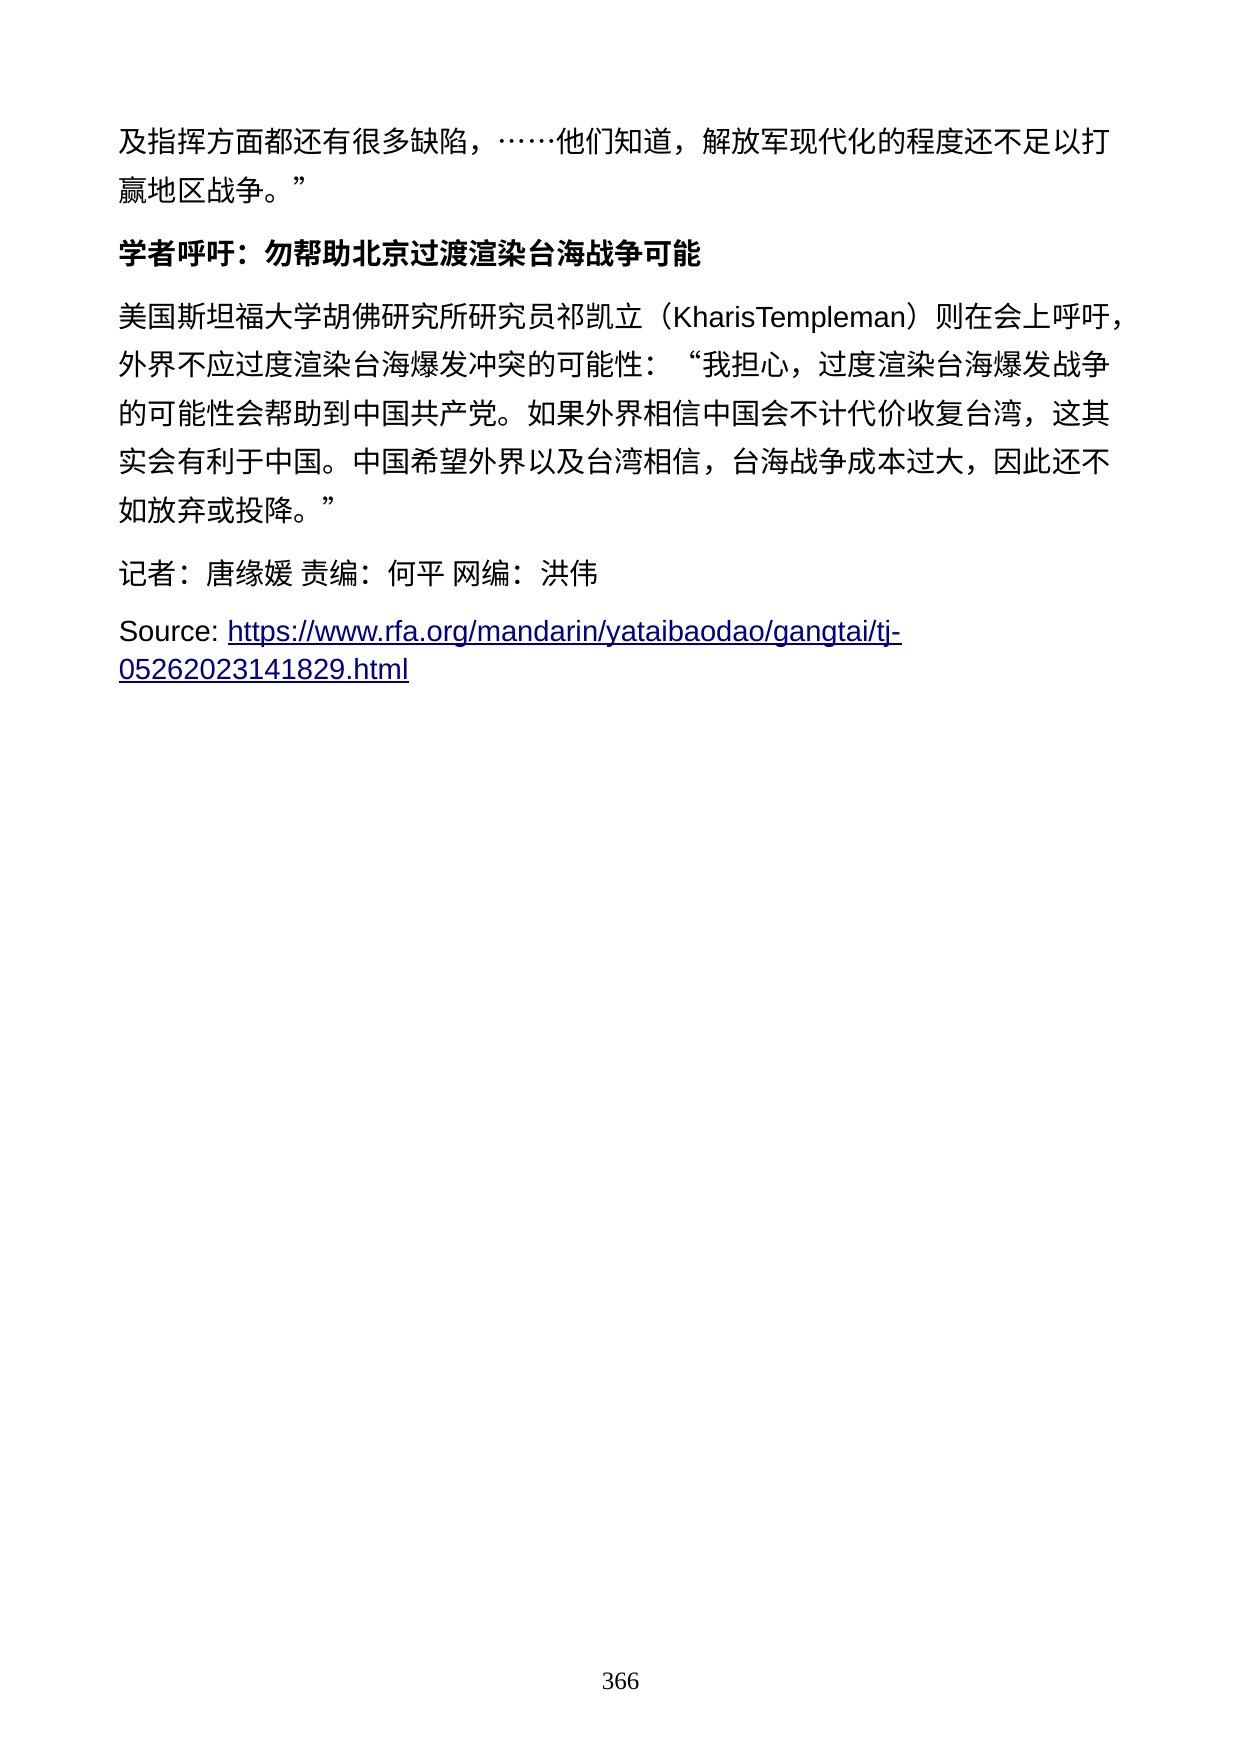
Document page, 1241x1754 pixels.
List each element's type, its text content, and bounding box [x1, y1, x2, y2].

text 及指挥方面都还有很多缺陷，……他们知道，解放军现代化的程度还不足以打赢地区战争。” [118, 118, 1122, 209]
text 记者：唐缘媛 责编：何平 网编：洪伟 [118, 551, 1122, 593]
text 学者呼吁：勿帮助北京过渡渲染台海战争可能 [118, 230, 1122, 272]
text 美国斯坦福大学胡佛研究所研究员祁凯立（KharisTempleman）则在会上呼吁，外界不应过度渲染台海爆发冲突的可能性：“我担心，过度渲染台海爆发战争的可能性会帮助到中国共产党。如果外界相信中国会不计代价收复台湾，这其实会有利于中国。中国希望外界以及台湾相信，台海战争成本过大，因此还不如放弃或投降。” [118, 293, 1122, 530]
text Source: https://www.rfa.org/mandarin/yataibaodao/gangtai/tj-05262023141829.html [118, 614, 1122, 686]
